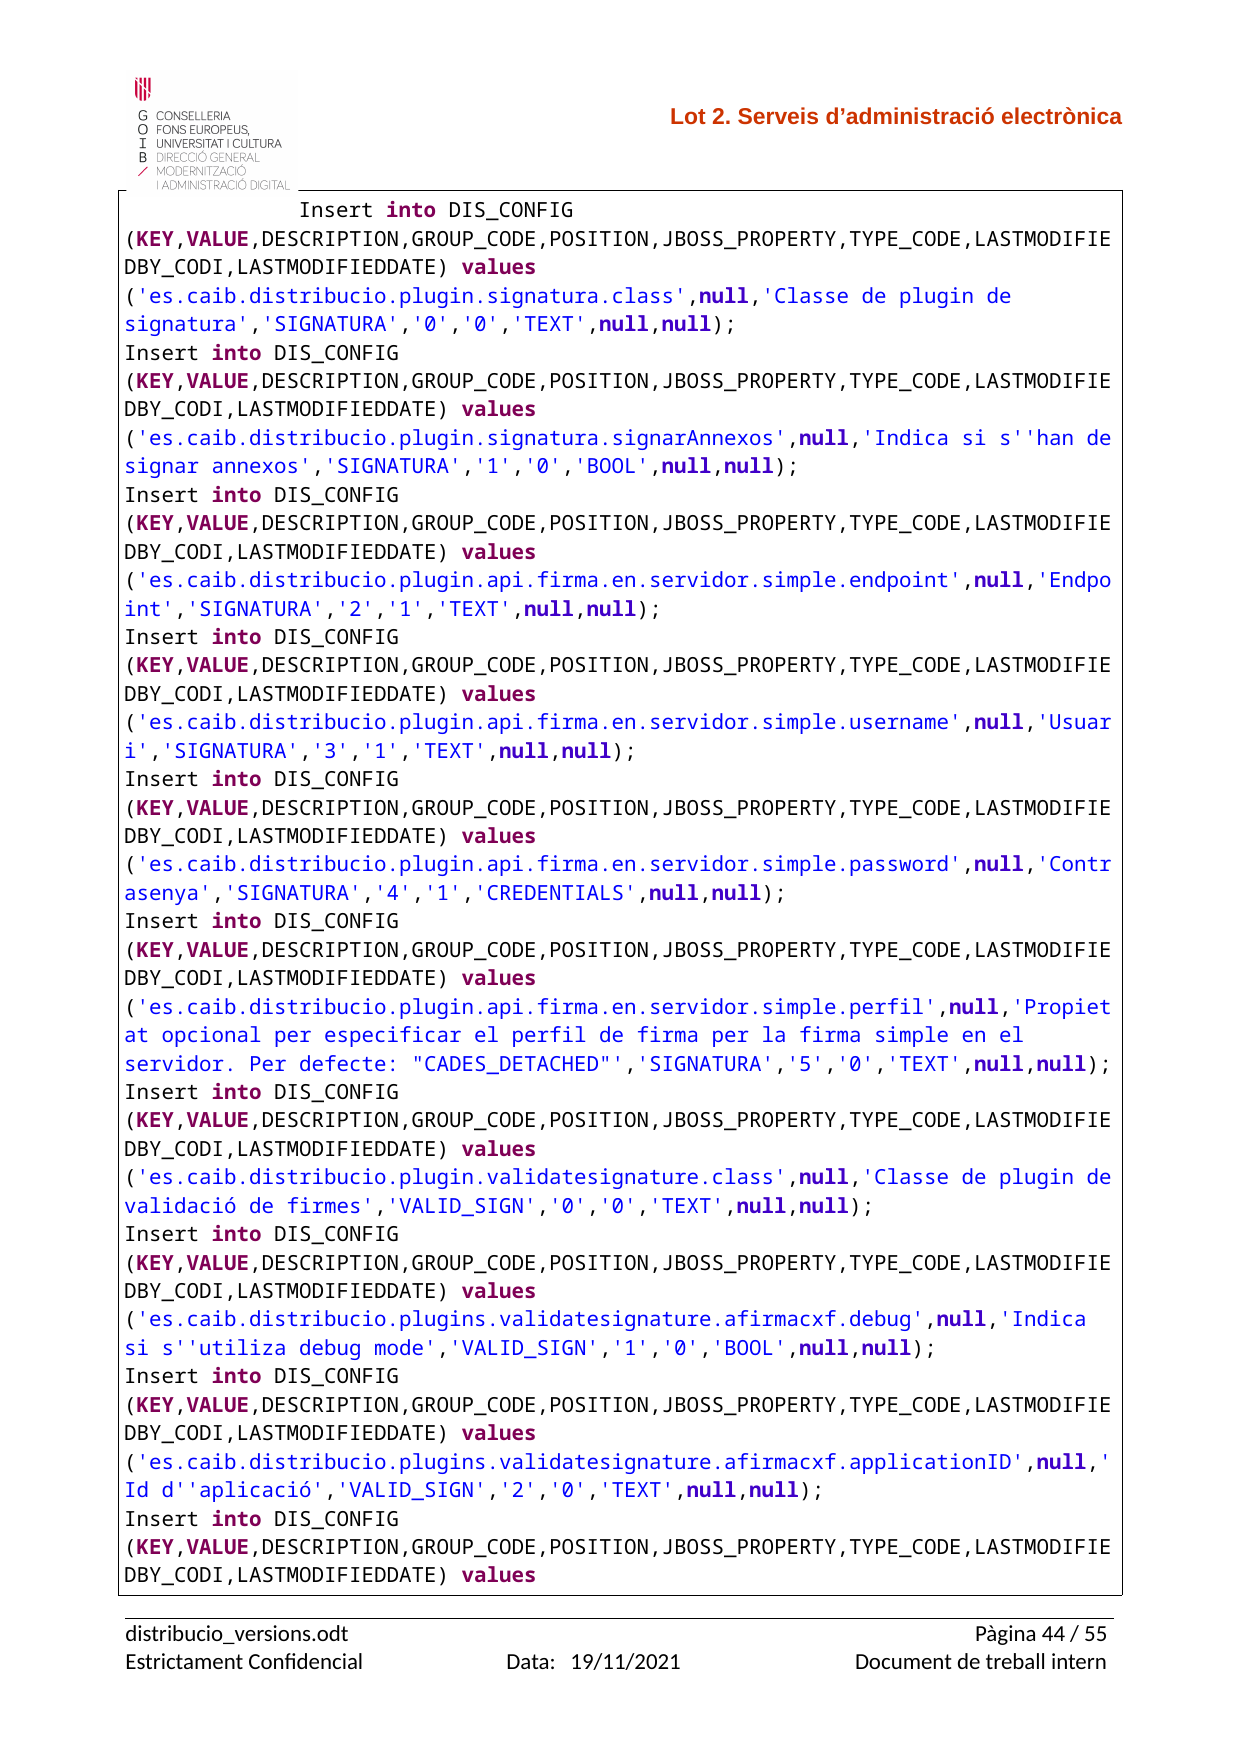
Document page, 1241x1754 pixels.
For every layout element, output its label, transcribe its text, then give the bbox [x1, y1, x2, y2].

table_header Insert into DIS_CONFIG (KEY,VALUE,DESCRIPTION,GROUP_CODE,POSITION,JBOSS_PROPERTY,TYPE_CODE,LASTMODIFIEDBY_CODI,LASTMODIFIEDDATE) values ('es.caib.distribucio.plugin.signatura.class',null,'Classe de plugin de signatura','SIGNATURA','0','0','TEXT',null,null); Insert into DIS_CONFIG (KEY,VALUE,DESCRIPTION,GROUP_CODE,POSITION,JBOSS_PROPERTY,TYPE_CODE,LASTMODIFIEDBY_CODI,LASTMODIFIEDDATE) values ('es.caib.distribucio.plugin.signatura.signarAnnexos',null,'Indica si s''han de signar annexos','SIGNATURA','1','0','BOOL',null,null); Insert into DIS_CONFIG (KEY,VALUE,DESCRIPTION,GROUP_CODE,POSITION,JBOSS_PROPERTY,TYPE_CODE,LASTMODIFIEDBY_CODI,LASTMODIFIEDDATE) values ('es.caib.distribucio.plugin.api.firma.en.servidor.simple.endpoint',null,'Endpoint','SIGNATURA','2','1','TEXT',null,null); Insert into DIS_CONFIG (KEY,VALUE,DESCRIPTION,GROUP_CODE,POSITION,JBOSS_PROPERTY,TYPE_CODE,LASTMODIFIEDBY_CODI,LASTMODIFIEDDATE) values ('es.caib.distribucio.plugin.api.firma.en.servidor.simple.username',null,'Usuari','SIGNATURA','3','1','TEXT',null,null); Insert into DIS_CONFIG (KEY,VALUE,DESCRIPTION,GROUP_CODE,POSITION,JBOSS_PROPERTY,TYPE_CODE,LASTMODIFIEDBY_CODI,LASTMODIFIEDDATE) values ('es.caib.distribucio.plugin.api.firma.en.servidor.simple.password',null,'Contrasenya','SIGNATURA','4','1','CREDENTIALS',null,null); Insert into DIS_CONFIG (KEY,VALUE,DESCRIPTION,GROUP_CODE,POSITION,JBOSS_PROPERTY,TYPE_CODE,LASTMODIFIEDBY_CODI,LASTMODIFIEDDATE) values ('es.caib.distribucio.plugin.api.firma.en.servidor.simple.perfil',null,'Propietat opcional per especificar el perfil de firma per la firma simple en el servidor. Per defecte: "CADES_DETACHED"','SIGNATURA','5','0','TEXT',null,null); Insert into DIS_CONFIG (KEY,VALUE,DESCRIPTION,GROUP_CODE,POSITION,JBOSS_PROPERTY,TYPE_CODE,LASTMODIFIEDBY_CODI,LASTMODIFIEDDATE) values ('es.caib.distribucio.plugin.validatesignature.class',null,'Classe de plugin de validació de firmes','VALID_SIGN','0','0','TEXT',null,null); Insert into DIS_CONFIG (KEY,VALUE,DESCRIPTION,GROUP_CODE,POSITION,JBOSS_PROPERTY,TYPE_CODE,LASTMODIFIEDBY_CODI,LASTMODIFIEDDATE) values ('es.caib.distribucio.plugins.validatesignature.afirmacxf.debug',null,'Indica si s''utiliza debug mode','VALID_SIGN','1','0','BOOL',null,null); Insert into DIS_CONFIG (KEY,VALUE,DESCRIPTION,GROUP_CODE,POSITION,JBOSS_PROPERTY,TYPE_CODE,LASTMODIFIEDBY_CODI,LASTMODIFIEDDATE) values ('es.caib.distribucio.plugins.validatesignature.afirmacxf.applicationID',null,'Id d''aplicació','VALID_SIGN','2','0','TEXT',null,null); Insert into DIS_CONFIG (KEY,VALUE,DESCRIPTION,GROUP_CODE,POSITION,JBOSS_PROPERTY,TYPE_CODE,LASTMODIFIEDBY_CODI,LASTMODIFIEDDATE) values [119, 191, 1122, 1595]
picture [126, 70, 299, 197]
